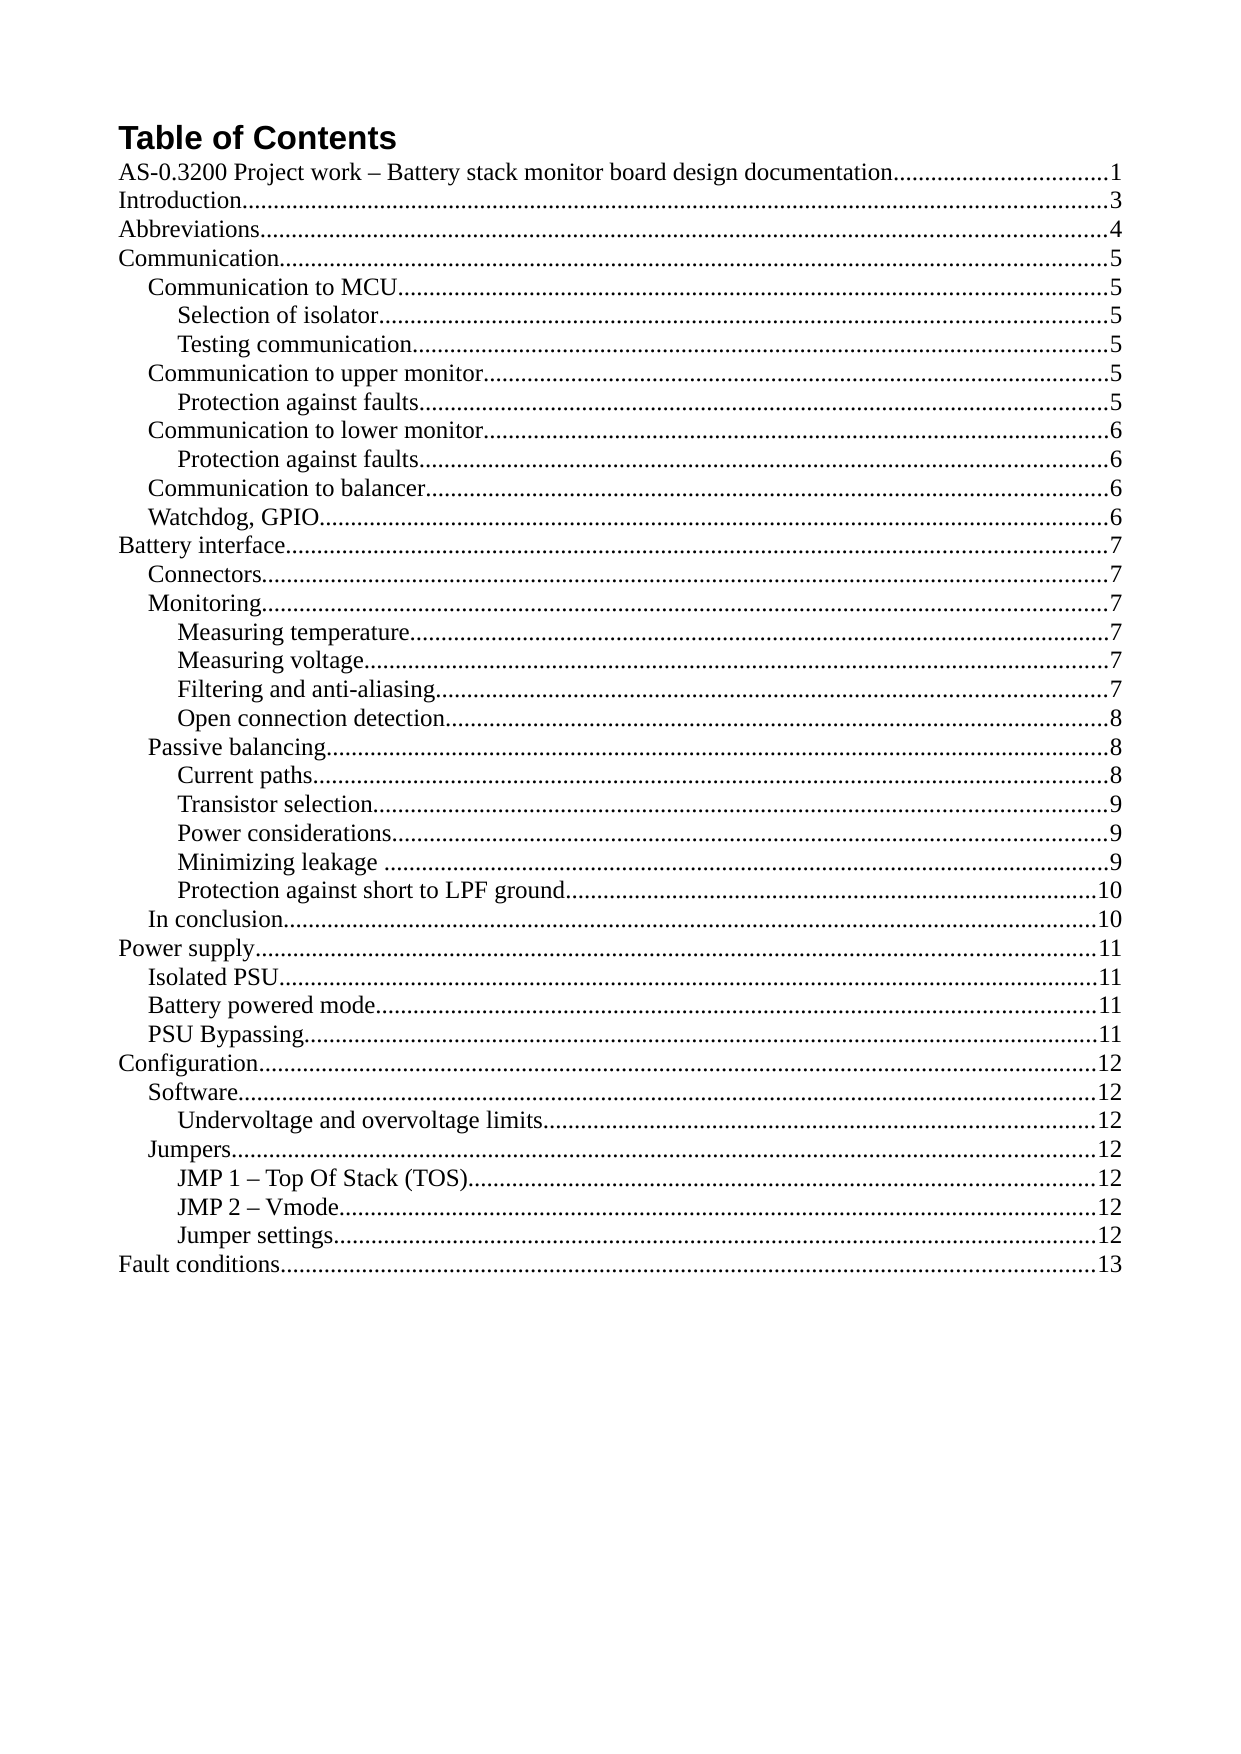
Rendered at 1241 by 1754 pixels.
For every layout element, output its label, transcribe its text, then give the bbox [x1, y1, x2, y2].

text Passive balancing 8 [148, 732, 1122, 760]
text Minimizing leakage 9 [177, 847, 1122, 875]
text Protection against faults 5 [177, 387, 1122, 415]
text Testing communication 5 [177, 329, 1122, 358]
text Abbreviations 4 [118, 214, 1122, 243]
text Communication to lower monitor 6 [148, 415, 1122, 444]
text Filtering and anti-aliasing 7 [177, 674, 1122, 703]
text Measuring temperature 7 [177, 617, 1122, 645]
text Protection against short to LPF ground 10 [177, 875, 1122, 904]
text PSU Bypassing 11 [148, 1019, 1122, 1048]
subtitle Table of Contents [118, 118, 1122, 157]
text Selection of isolator 5 [177, 300, 1122, 329]
text Current paths 8 [177, 760, 1122, 789]
text Jumper settings 12 [177, 1220, 1122, 1249]
text Power supply 11 [118, 933, 1122, 962]
text JMP 1 – Top Of Stack (TOS) 12 [177, 1163, 1122, 1192]
text Fault conditions 13 [118, 1249, 1122, 1278]
text Protection against faults 6 [177, 444, 1122, 473]
text Monitoring 7 [148, 588, 1122, 617]
text Software 12 [148, 1077, 1122, 1105]
text In conclusion 10 [148, 904, 1122, 933]
text Introduction 3 [118, 185, 1122, 214]
text Communication to MCU 5 [148, 272, 1122, 300]
text AS-0.3200 Project work – Battery stack monitor board design documentation 1 [118, 157, 1122, 185]
text Configuration 12 [118, 1048, 1122, 1077]
text Battery powered mode 11 [148, 990, 1122, 1019]
text Communication to balancer 6 [148, 473, 1122, 502]
text Jumpers 12 [148, 1134, 1122, 1163]
text Connectors 7 [148, 559, 1122, 588]
text JMP 2 – Vmode 12 [177, 1192, 1122, 1220]
text Open connection detection 8 [177, 703, 1122, 732]
text Watchdog, GPIO 6 [148, 502, 1122, 530]
text Battery interface 7 [118, 530, 1122, 559]
text Transistor selection 9 [177, 789, 1122, 818]
text Power considerations 9 [177, 818, 1122, 847]
text Measuring voltage 7 [177, 645, 1122, 674]
text Communication to upper monitor 5 [148, 358, 1122, 387]
text Communication 5 [118, 243, 1122, 272]
text Isolated PSU 11 [148, 962, 1122, 990]
text Undervoltage and overvoltage limits 12 [177, 1105, 1122, 1134]
